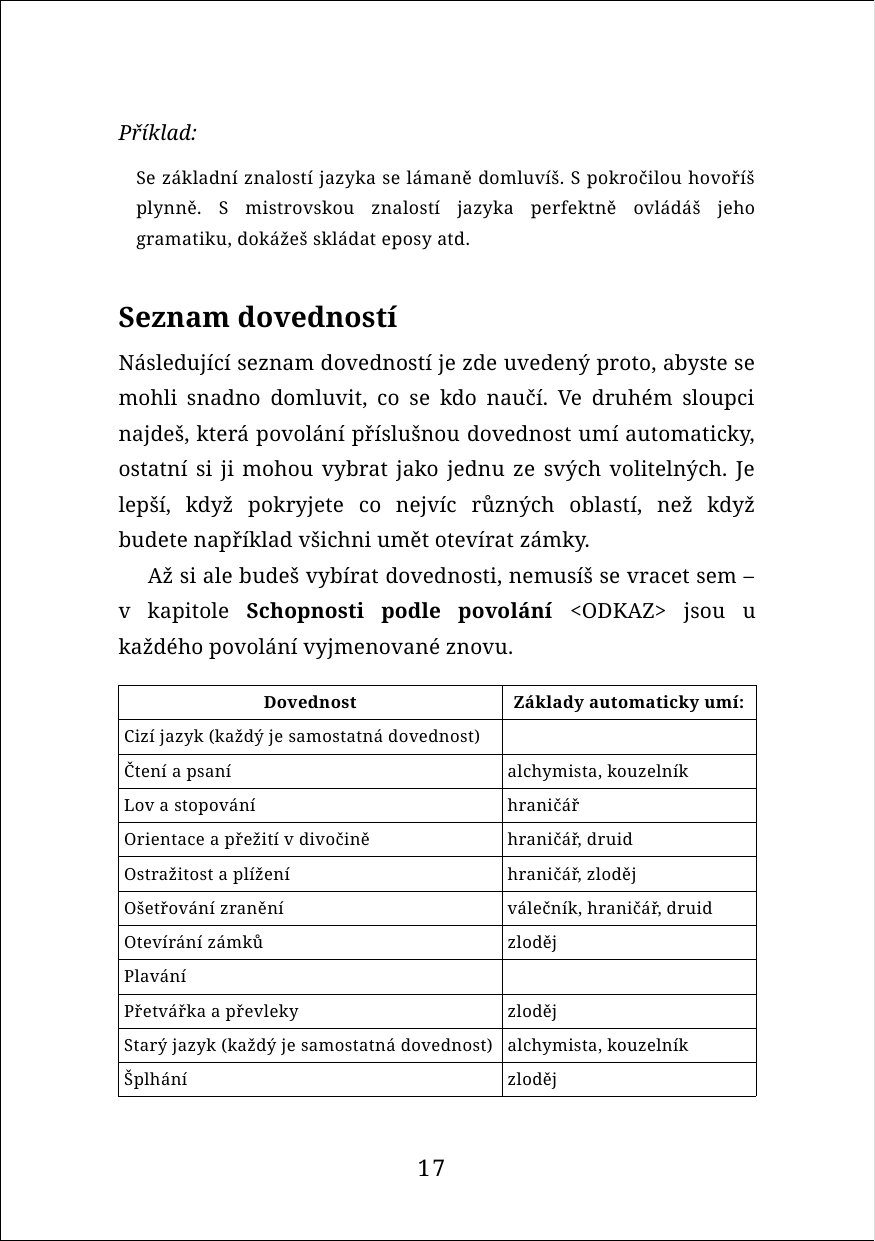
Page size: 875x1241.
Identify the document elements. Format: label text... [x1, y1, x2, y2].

table_cell [503, 720, 756, 753]
table_cell hraničář, druid [503, 823, 756, 856]
table_cell Přetvářka a převleky [119, 995, 502, 1028]
table_cell Šplhání [119, 1063, 502, 1096]
table_cell zloděj [503, 926, 756, 959]
table_cell hraničář, zloděj [503, 857, 756, 891]
text Následující seznam dovedností je zde uvedený proto, abyste se mohli snadno domluvit, co se kdo naučí. Ve druhém sloupci najdeš, která povolání příslušnou dovednost umí automaticky, ostatní si ji mohou vybrat jako jednu ze svých volitelných. Je lepší, když pokryjete co nejvíc různých oblastí, než když budete například všichni umět otevírat zámky. Až si ale budeš vybírat dovednosti, nemusíš se vracet sem – v kapitole Schopnosti podle povolání <ODKAZ> jsou u každého povolání vyjmenované znovu. [118, 348, 756, 660]
table_cell alchymista, kouzelník [503, 755, 756, 788]
table_cell Čtení a psaní [119, 755, 502, 788]
text Příklad: [118, 118, 756, 147]
table_header Dovednost [119, 686, 502, 719]
text Se základní znalostí jazyka se lámaně domluvíš. S pokročilou hovoříš plynně. S mistrovskou znalostí jazyka perfektně ovládáš jeho gramatiku, dokážeš skládat eposy atd. [136, 166, 756, 250]
table_cell Orientace a přežití v divočině [119, 823, 502, 856]
table_cell Otevírání zámků [119, 926, 502, 959]
table_cell Ostražitost a plížení [119, 857, 502, 891]
table_cell Ošetřování zranění [119, 892, 502, 925]
table_cell alchymista, kouzelník [503, 1029, 756, 1062]
table_cell zloděj [503, 1063, 756, 1096]
table_header Základy automaticky umí: [503, 686, 756, 719]
table_cell Starý jazyk (každý je samostatná dovednost) [119, 1029, 502, 1062]
table_cell hraničář [503, 789, 756, 822]
table_cell Plavání [119, 960, 502, 993]
table_cell válečník, hraničář, druid [503, 892, 756, 925]
table_cell zloděj [503, 995, 756, 1028]
table_cell [503, 960, 756, 993]
subtitle Seznam dovedností [118, 297, 756, 336]
table_cell Cizí jazyk (každý je samostatná dovednost) [119, 720, 502, 753]
table_cell Lov a stopování [119, 789, 502, 822]
